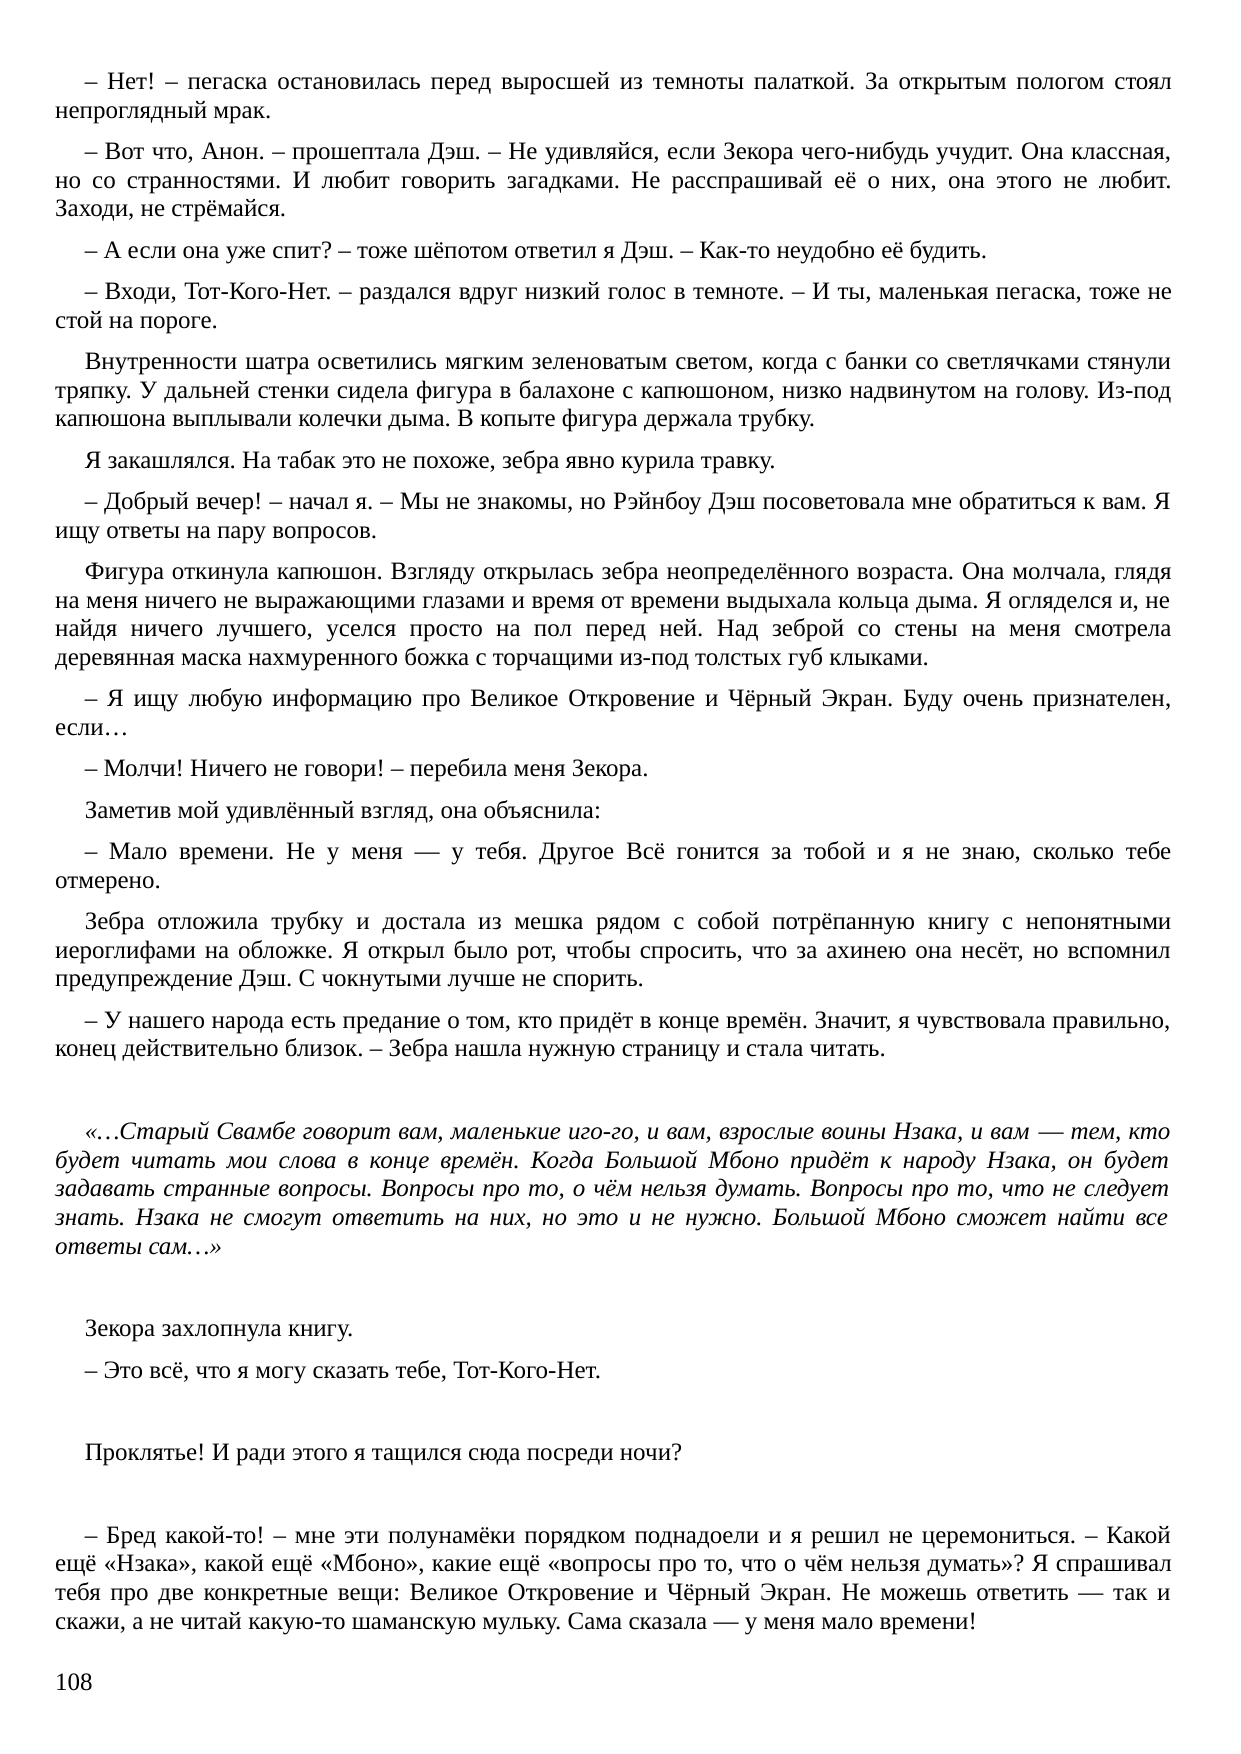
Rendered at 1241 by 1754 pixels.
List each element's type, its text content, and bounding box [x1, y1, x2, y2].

text Проклятье! И ради этого я тащился сюда посреди ночи? [55, 1437, 1173, 1466]
text – Мало времени. Не у меня — у тебя. Другое Всё гонится за тобой и я не знаю, сколько тебе отмерено. [55, 836, 1173, 893]
text – Добрый вечер! – начал я. – Мы не знакомы, но Рэйнбоу Дэш посоветовала мне обратиться к вам. Я ищу ответы на пару вопросов. [55, 486, 1173, 543]
text Зекора захлопнула книгу. [55, 1313, 1173, 1342]
text – Молчи! Ничего не говори! – перебила меня Зекора. [55, 753, 1173, 782]
text – А если она уже спит? – тоже шёпотом ответил я Дэш. – Как-то неудобно её будить. [55, 235, 1173, 263]
text – Вот что, Анон. – прошептала Дэш. – Не удивляйся, если Зекора чего-нибудь учудит. Она классная, но со странностями. И любит говорить загадками. Не расспрашивай её о них, она этого не любит. Заходи, не стрёмайся. [55, 136, 1173, 222]
text Я закашлялся. На табак это не похоже, зебра явно курила травку. [55, 445, 1173, 473]
text – Я ищу любую информацию про Великое Откровение и Чёрный Экран. Буду очень признателен, если… [55, 683, 1173, 741]
text – Входи, Тот-Кого-Нет. – раздался вдруг низкий голос в темноте. – И ты, маленькая пегаска, тоже не стой на пороге. [55, 276, 1173, 333]
text Зебра отложила трубку и достала из мешка рядом с собой потрёпанную книгу с непонятными иероглифами на обложке. Я открыл было рот, чтобы спросить, что за ахинею она несёт, но вспомнил предупреждение Дэш. С чокнутыми лучше не спорить. [55, 906, 1173, 992]
text Внутренности шатра осветились мягким зеленоватым светом, когда с банки со светлячками стянули тряпку. У дальней стенки сидела фигура в балахоне с капюшоном, низко надвинутом на голову. Из-под капюшона выплывали колечки дыма. В копыте фигура держала трубку. [55, 346, 1173, 432]
text «…Старый Свамбе говорит вам, маленькие иго-го, и вам, взрослые воины Нзака, и вам — тем, кто будет читать мои слова в конце времён. Когда Большой Мбоно придёт к народу Нзака, он будет задавать странные вопросы. Вопросы про то, о чём нельзя думать. Вопросы про то, что не следует знать. Нзака не смогут ответить на них, но это и не нужно. Большой Мбоно сможет найти все ответы сам…» [55, 1116, 1173, 1260]
text Заметив мой удивлённый взгляд, она объяснила: [55, 795, 1173, 823]
text – У нашего народа есть предание о том, кто придёт в конце времён. Значит, я чувствовала правильно, конец действительно близок. – Зебра нашла нужную страницу и стала читать. [55, 1005, 1173, 1062]
text Фигура откинула капюшон. Взгляду открылась зебра неопределённого возраста. Она молчала, глядя на меня ничего не выражающими глазами и время от времени выдыхала кольца дыма. Я огляделся и, не найдя ничего лучшего, уселся просто на пол перед ней. Над зеброй со стены на меня смотрела деревянная маска нахмуренного божка с торчащими из-под толстых губ клыками. [55, 556, 1173, 671]
text – Это всё, что я могу сказать тебе, Тот-Кого-Нет. [55, 1355, 1173, 1383]
text – Нет! – пегаска остановилась перед выросшей из темноты палаткой. За открытым пологом стоял непроглядный мрак. [55, 66, 1173, 123]
text – Бред какой-то! – мне эти полунамёки порядком поднадоели и я решил не церемониться. – Какой ещё «Нзака», какой ещё «Мбоно», какие ещё «вопросы про то, что о чём нельзя думать»? Я спрашивал тебя про две конкретные вещи: Великое Откровение и Чёрный Экран. Не можешь ответить — так и скажи, а не читай какую-то шаманскую мульку. Сама сказала — у меня мало времени! [55, 1520, 1173, 1635]
